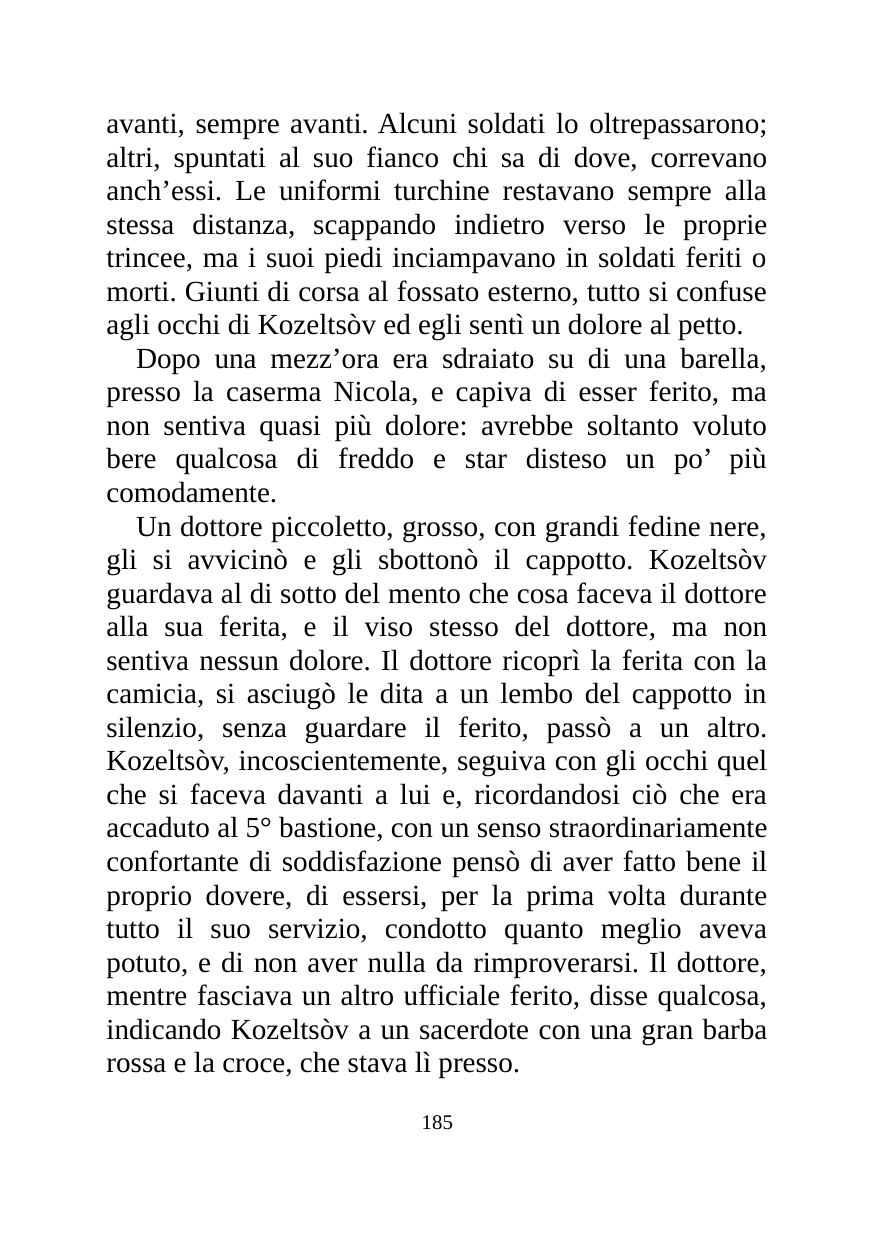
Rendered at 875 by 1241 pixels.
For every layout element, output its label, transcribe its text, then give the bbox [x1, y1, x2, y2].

text avanti, sempre avanti. Alcuni soldati lo oltrepassarono; altri, spuntati al suo fianco chi sa di dove, correvano anch’essi. Le uniformi turchine restavano sempre alla stessa distanza, scappando indietro verso le proprie trincee, ma i suoi piedi inciampavano in soldati feriti o morti. Giunti di corsa al fossato esterno, tutto si confuse agli occhi di Kozeltsòv ed egli sentì un dolore al petto. [106, 106, 768, 341]
text Dopo una mezz’ora era sdraiato su di una barella, presso la caserma Nicola, e capiva di esser ferito, ma non sentiva quasi più dolore: avrebbe soltanto voluto bere qualcosa di freddo e star disteso un po’ più comodamente. [106, 341, 768, 509]
text Un dottore piccoletto, grosso, con grandi fedine nere, gli si avvicinò e gli sbottonò il cappotto. Kozeltsòv guardava al di sotto del mento che cosa faceva il dottore alla sua ferita, e il viso stesso del dottore, ma non sentiva nessun dolore. Il dottore ricoprì la ferita con la camicia, si asciugò le dita a un lembo del cappotto in silenzio, senza guardare il ferito, passò a un altro. Kozeltsòv, incoscientemente, seguiva con gli occhi quel che si faceva davanti a lui e, ricordandosi ciò che era accaduto al 5° bastione, con un senso straordinariamente confortante di soddisfazione pensò di aver fatto bene il proprio dovere, di essersi, per la prima volta durante tutto il suo servizio, condotto quanto meglio aveva potuto, e di non aver nulla da rimproverarsi. Il dottore, mentre fasciava un altro ufficiale ferito, disse qualcosa, indicando Kozeltsòv a un sacerdote con una gran barba rossa e la croce, che stava lì presso. [106, 509, 768, 1079]
